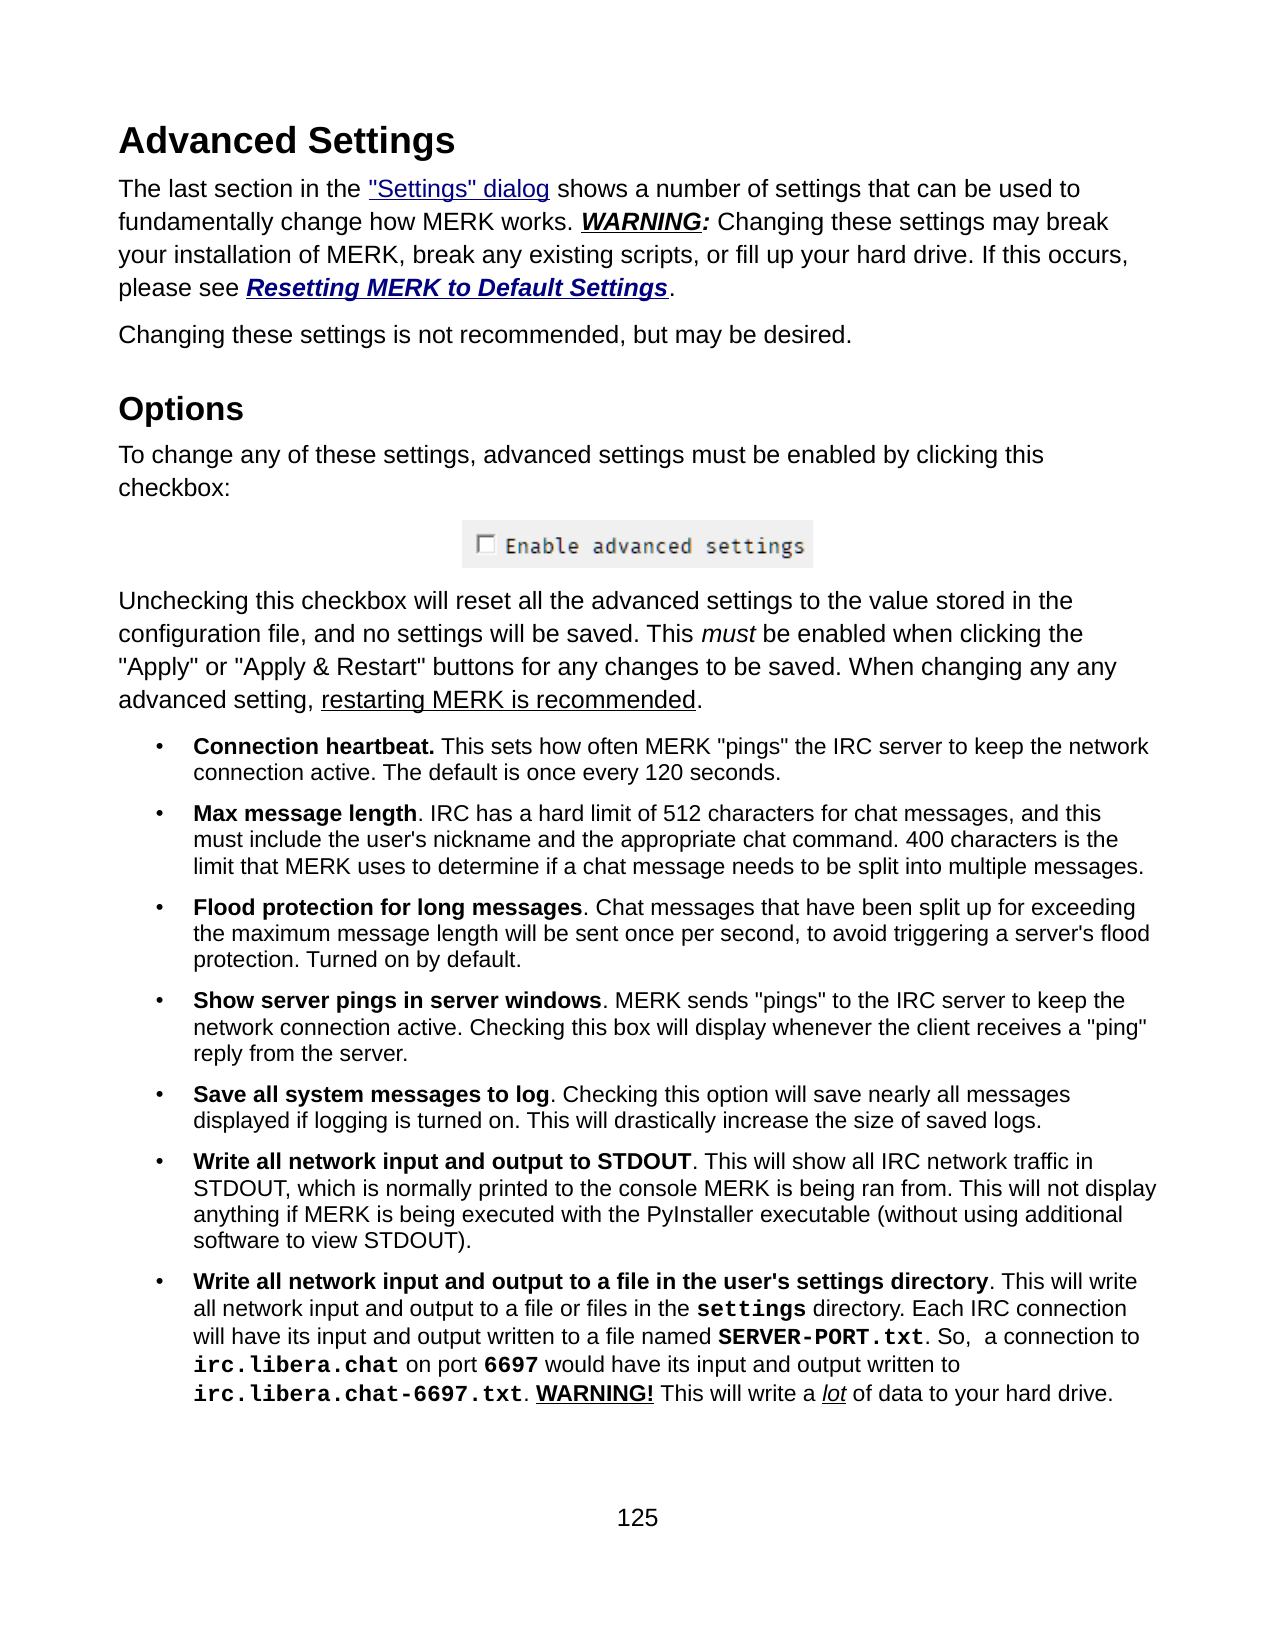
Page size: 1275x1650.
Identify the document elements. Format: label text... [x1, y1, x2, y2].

list Show server pings in server windows. MERK sends "pings" to the IRC server to keep the network connection active. Checking this box will display whenever the client receives a "ping" reply from the server. [156, 987, 1157, 1066]
text Changing these settings is not recommended, but may be desired. [118, 320, 1157, 349]
subtitle Options [118, 389, 1157, 427]
list Save all system messages to log. Checking this option will save nearly all messages displayed if logging is turned on. This will drastically increase the size of saved logs. [156, 1081, 1157, 1134]
text The last section in the "Settings" dialog shows a number of settings that can be used to fundamentally change how MERK works. WARNING: Changing these settings may break your installation of MERK, break any existing scripts, or fill up your hard drive. If this occurs, please see Resetting MERK to Default Settings. [118, 174, 1157, 302]
list Write all network input and output to STDOUT. This will show all IRC network traffic in STDOUT, which is normally printed to the console MERK is being ran from. This will not display anything if MERK is being executed with the PyInstaller executable (without using additional software to view STDOUT). [156, 1148, 1157, 1254]
text To change any of these settings, advanced settings must be enabled by clicking this checkbox: [118, 440, 1157, 502]
picture [461, 520, 814, 568]
list Write all network input and output to a file in the user's settings directory. This will write all network input and output to a file or files in the settings directory. Each IRC connection will have its input and output written to a file named SERVER-PORT.txt. So, a connection to irc.libera.chat on port 6697 would have its input and output written to irc.libera.chat-6697.txt. WARNING! This will write a lot of data to your hard drive. [156, 1268, 1157, 1408]
text Unchecking this checkbox will reset all the advanced settings to the value stored in the configuration file, and no settings will be saved. This must be enabled when clicking the "Apply" or "Apply & Restart" buttons for any changes to be saved. When changing any any advanced setting, restarting MERK is recommended. [118, 586, 1157, 714]
list Max message length. IRC has a hard limit of 512 characters for chat messages, and this must include the user's nickname and the appropriate chat command. 400 characters is the limit that MERK uses to determine if a chat message needs to be split into multiple messages. [156, 800, 1157, 879]
list Flood protection for long messages. Chat messages that have been split up for exceeding the maximum message length will be sent once per second, to avoid triggering a server's flood protection. Turned on by default. [156, 894, 1157, 973]
subtitle Advanced Settings [118, 118, 1157, 161]
list Connection heartbeat. This sets how often MERK "pings" the IRC server to keep the network connection active. The default is once every 120 seconds. [156, 733, 1157, 786]
